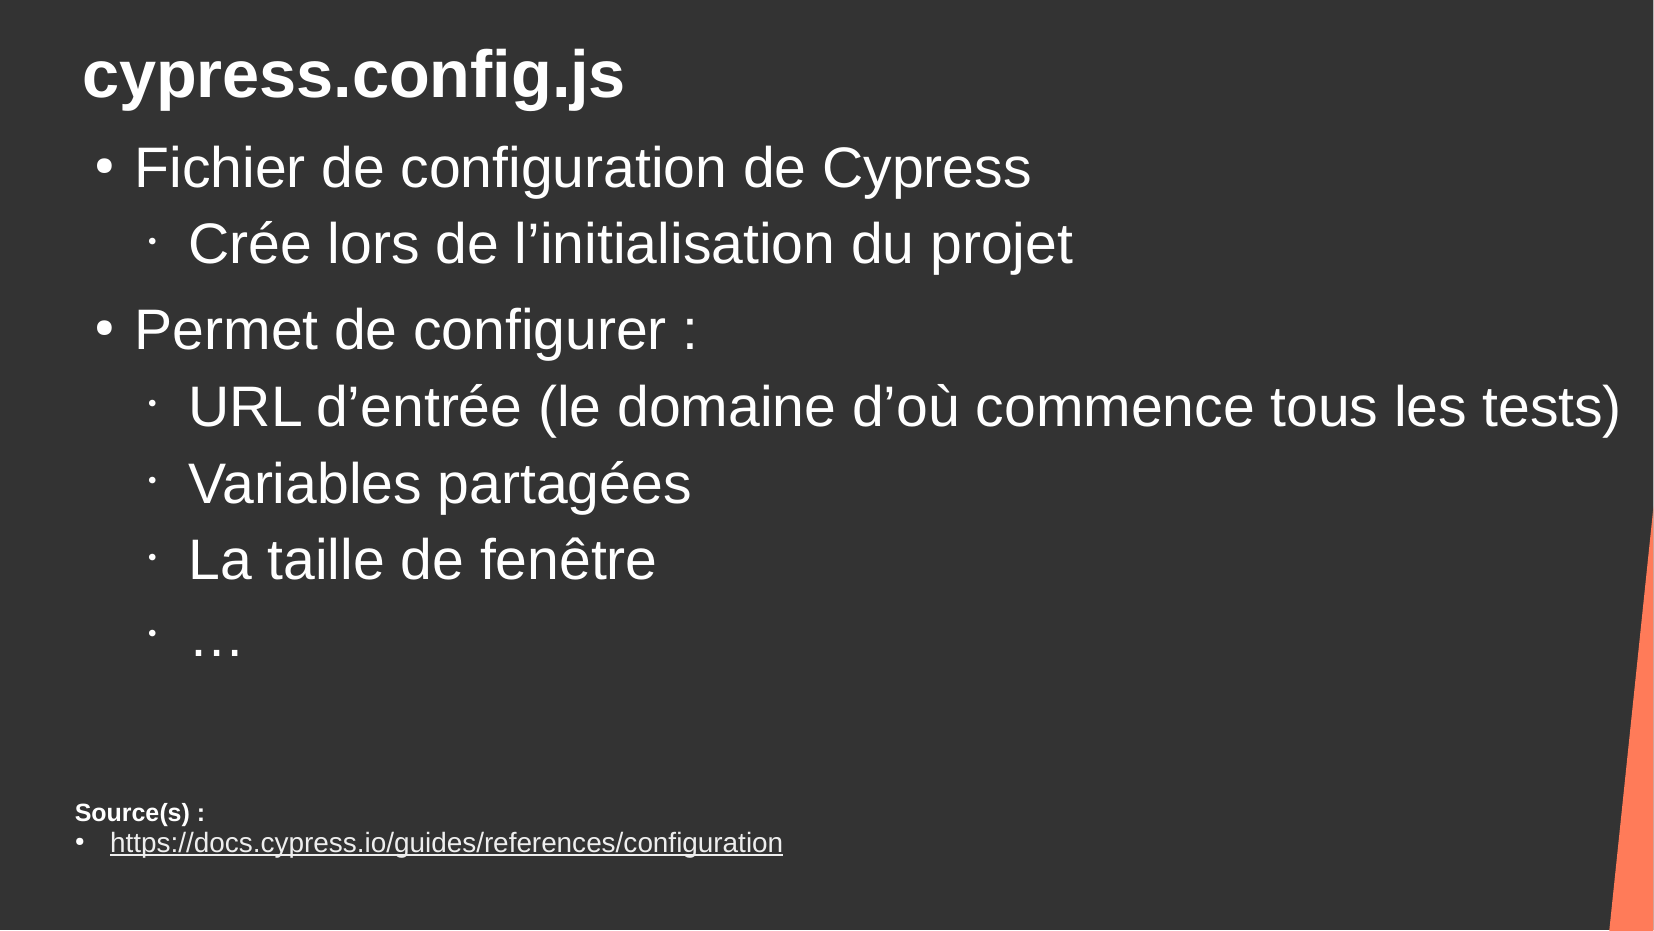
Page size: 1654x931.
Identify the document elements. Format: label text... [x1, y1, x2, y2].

list Fichier de configuration de Cypress Crée lors de l’initialisation du projet Permet de configurer : URL d’entrée (le domaine d’où commence tous les tests) Variables partagées La taille de fenêtre … [80, 135, 1625, 739]
title cypress.config.js [82, 37, 1004, 119]
text_box [1609, 501, 1654, 931]
text_box Source(s) : https://docs.cypress.io/guides/references/configuration [60, 791, 1546, 898]
